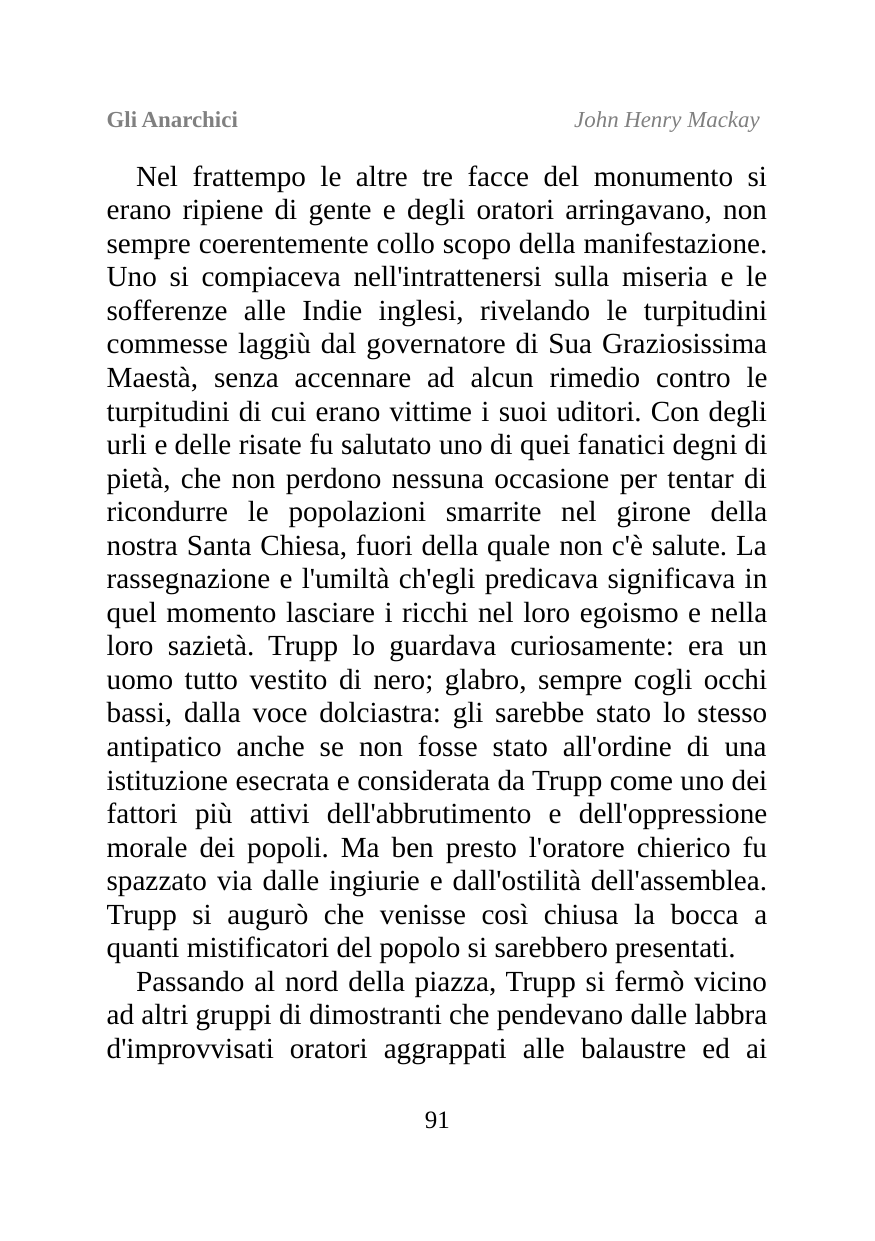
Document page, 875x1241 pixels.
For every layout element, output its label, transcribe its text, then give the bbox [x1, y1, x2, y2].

text Passando al nord della piazza, Trupp si fermò vicino ad altri gruppi di dimostranti che pendevano dalle labbra d'improvvisati oratori aggrappati alle balaustre ed ai [106, 964, 768, 1064]
text Nel frattempo le altre tre facce del monumento si erano ripiene di gente e degli oratori arringavano, non sempre coerentemente collo scopo della manifestazione. Uno si compiaceva nell'intrattenersi sulla miseria e le sofferenze alle Indie inglesi, rivelando le turpitudini commesse laggiù dal governatore di Sua Graziosissima Maestà, senza accennare ad alcun rimedio contro le turpitudini di cui erano vittime i suoi uditori. Con degli urli e delle risate fu salutato uno di quei fanatici degni di pietà, che non perdono nessuna occasione per tentar di ricondurre le popolazioni smarrite nel girone della nostra Santa Chiesa, fuori della quale non c'è salute. La rassegnazione e l'umiltà ch'egli predicava significava in quel momento lasciare i ricchi nel loro egoismo e nella loro sazietà. Trupp lo guardava curiosamente: era un uomo tutto vestito di nero; glabro, sempre cogli occhi bassi, dalla voce dolciastra: gli sarebbe stato lo stesso antipatico anche se non fosse stato all'ordine di una istituzione esecrata e considerata da Trupp come uno dei fattori più attivi dell'abbrutimento e dell'oppressione morale dei popoli. Ma ben presto l'oratore chierico fu spazzato via dalle ingiurie e dall'ostilità dell'assemblea. Trupp si augurò che venisse così chiusa la bocca a quanti mistificatori del popolo si sarebbero presentati. [106, 159, 768, 964]
